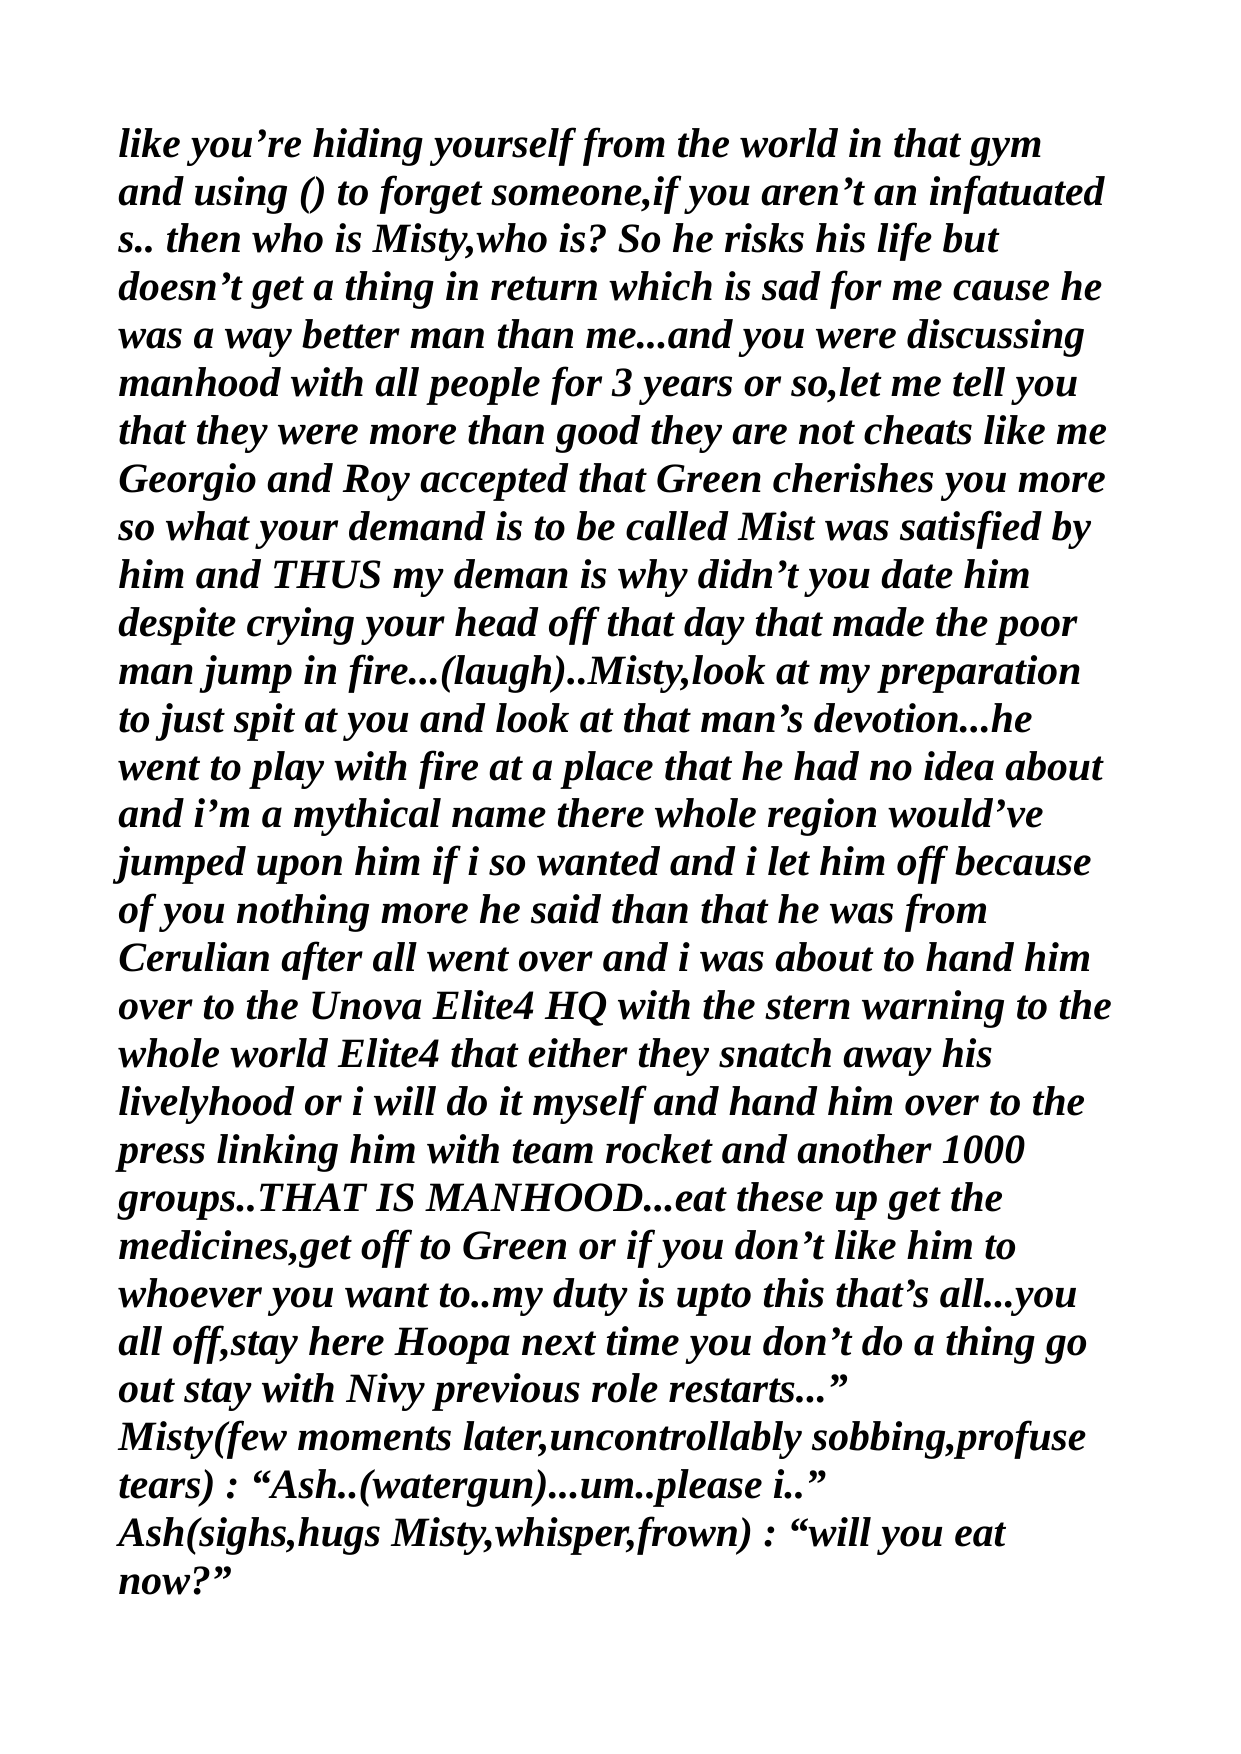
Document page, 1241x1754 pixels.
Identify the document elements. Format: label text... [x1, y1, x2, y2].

text like you’re hiding yourself from the world in that gym and using () to forget someone,if you aren’t an infatuated s.. then who is Misty,who is? So he risks his life but doesn’t get a thing in return which is sad for me cause he was a way better man than me...and you were discussing manhood with all people for 3 years or so,let me tell you that they were more than good they are not cheats like me Georgio and Roy accepted that Green cherishes you more so what your demand is to be called Mist was satisfied by him and THUS my deman is why didn’t you date him despite crying your head off that day that made the poor man jump in fire...(laugh)..Misty,look at my preparation to just spit at you and look at that man’s devotion...he went to play with fire at a place that he had no idea about and i’m a mythical name there whole region would’ve jumped upon him if i so wanted and i let him off because of you nothing more he said than that he was from Cerulian after all went over and i was about to hand him over to the Unova Elite4 HQ with the stern warning to the whole world Elite4 that either they snatch away his livelyhood or i will do it myself and hand him over to the press linking him with team rocket and another 1000 groups..THAT IS MANHOOD...eat these up get the medicines,get off to Green or if you don’t like him to whoever you want to..my duty is upto this that’s all...you all off,stay here Hoopa next time you don’t do a thing go out stay with Nivy previous role restarts...” [118, 118, 1122, 1412]
text Ash(sighs,hugs Misty,whisper,frown) : “will you eat now?” [118, 1508, 1122, 1603]
text Misty(few moments later,uncontrollably sobbing,profuse tears) : “Ash..(watergun)...um..please i..” [118, 1412, 1122, 1508]
